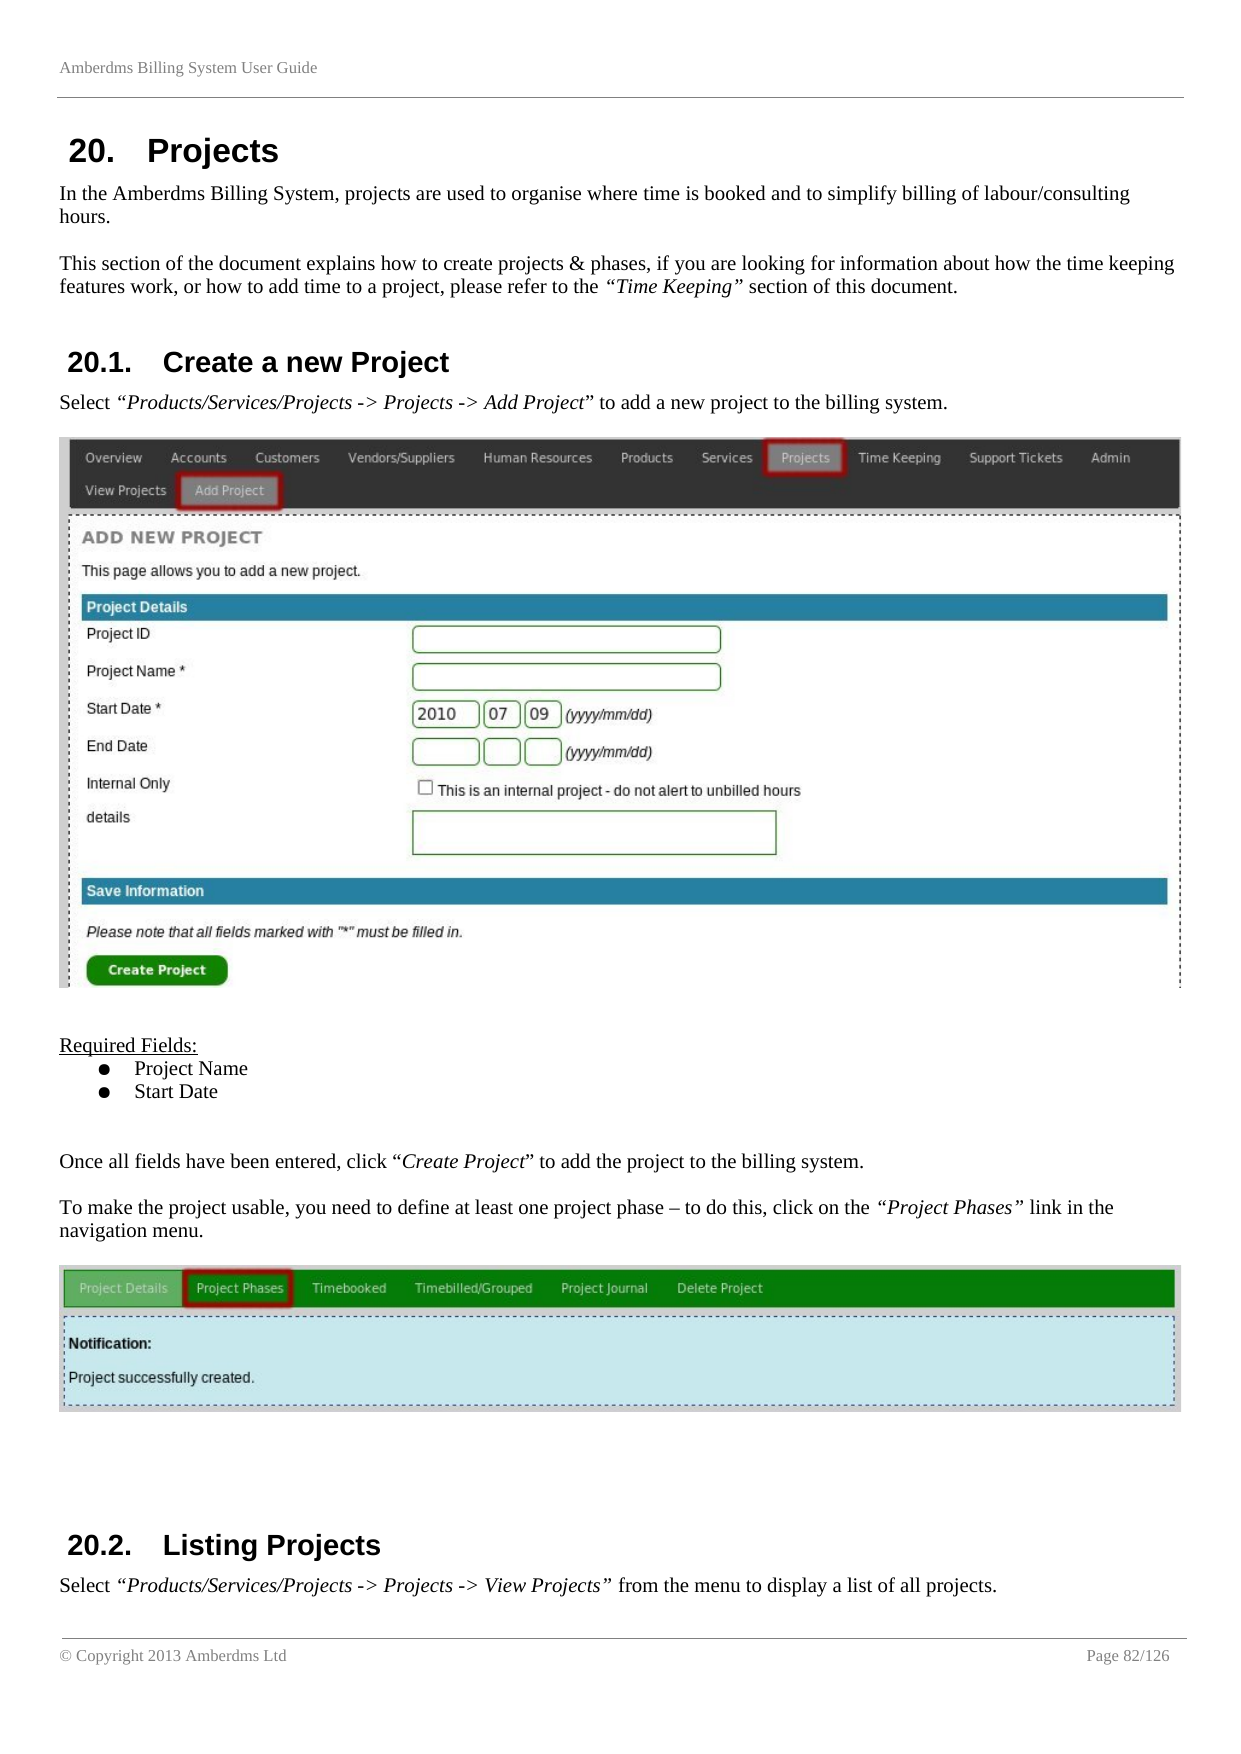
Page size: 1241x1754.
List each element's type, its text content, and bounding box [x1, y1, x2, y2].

text In the Amberdms Billing System, projects are used to organise where time is booked and to simplify billing of labour/consulting hours. [59, 182, 1181, 228]
text Required Fields: [59, 1034, 1181, 1057]
subtitle Projects [59, 132, 1181, 169]
subtitle Create a new Project [59, 346, 1181, 378]
subtitle Listing Projects [59, 1529, 1181, 1561]
text Once all fields have been entered, click “Create Project” to add the project to the billing system. [59, 1150, 1181, 1173]
text Select “Products/Services/Projects -> Projects -> View Projects” from the menu to display a list of all projects. [59, 1574, 1181, 1597]
picture [59, 1265, 1182, 1412]
list Start Date [97, 1080, 1181, 1103]
picture [59, 437, 1182, 988]
list Project Name [97, 1057, 1181, 1080]
text Select “Products/Services/Projects -> Projects -> Add Project” to add a new project to the billing system. [59, 391, 1181, 414]
text This section of the document explains how to create projects & phases, if you are looking for information about how the time keeping features work, or how to add time to a project, please refer to the “Time Keeping” section of this document. [59, 251, 1181, 298]
text To make the project usable, you need to define at least one project phase – to do this, click on the “Project Phases” link in the navigation menu. [59, 1196, 1181, 1242]
